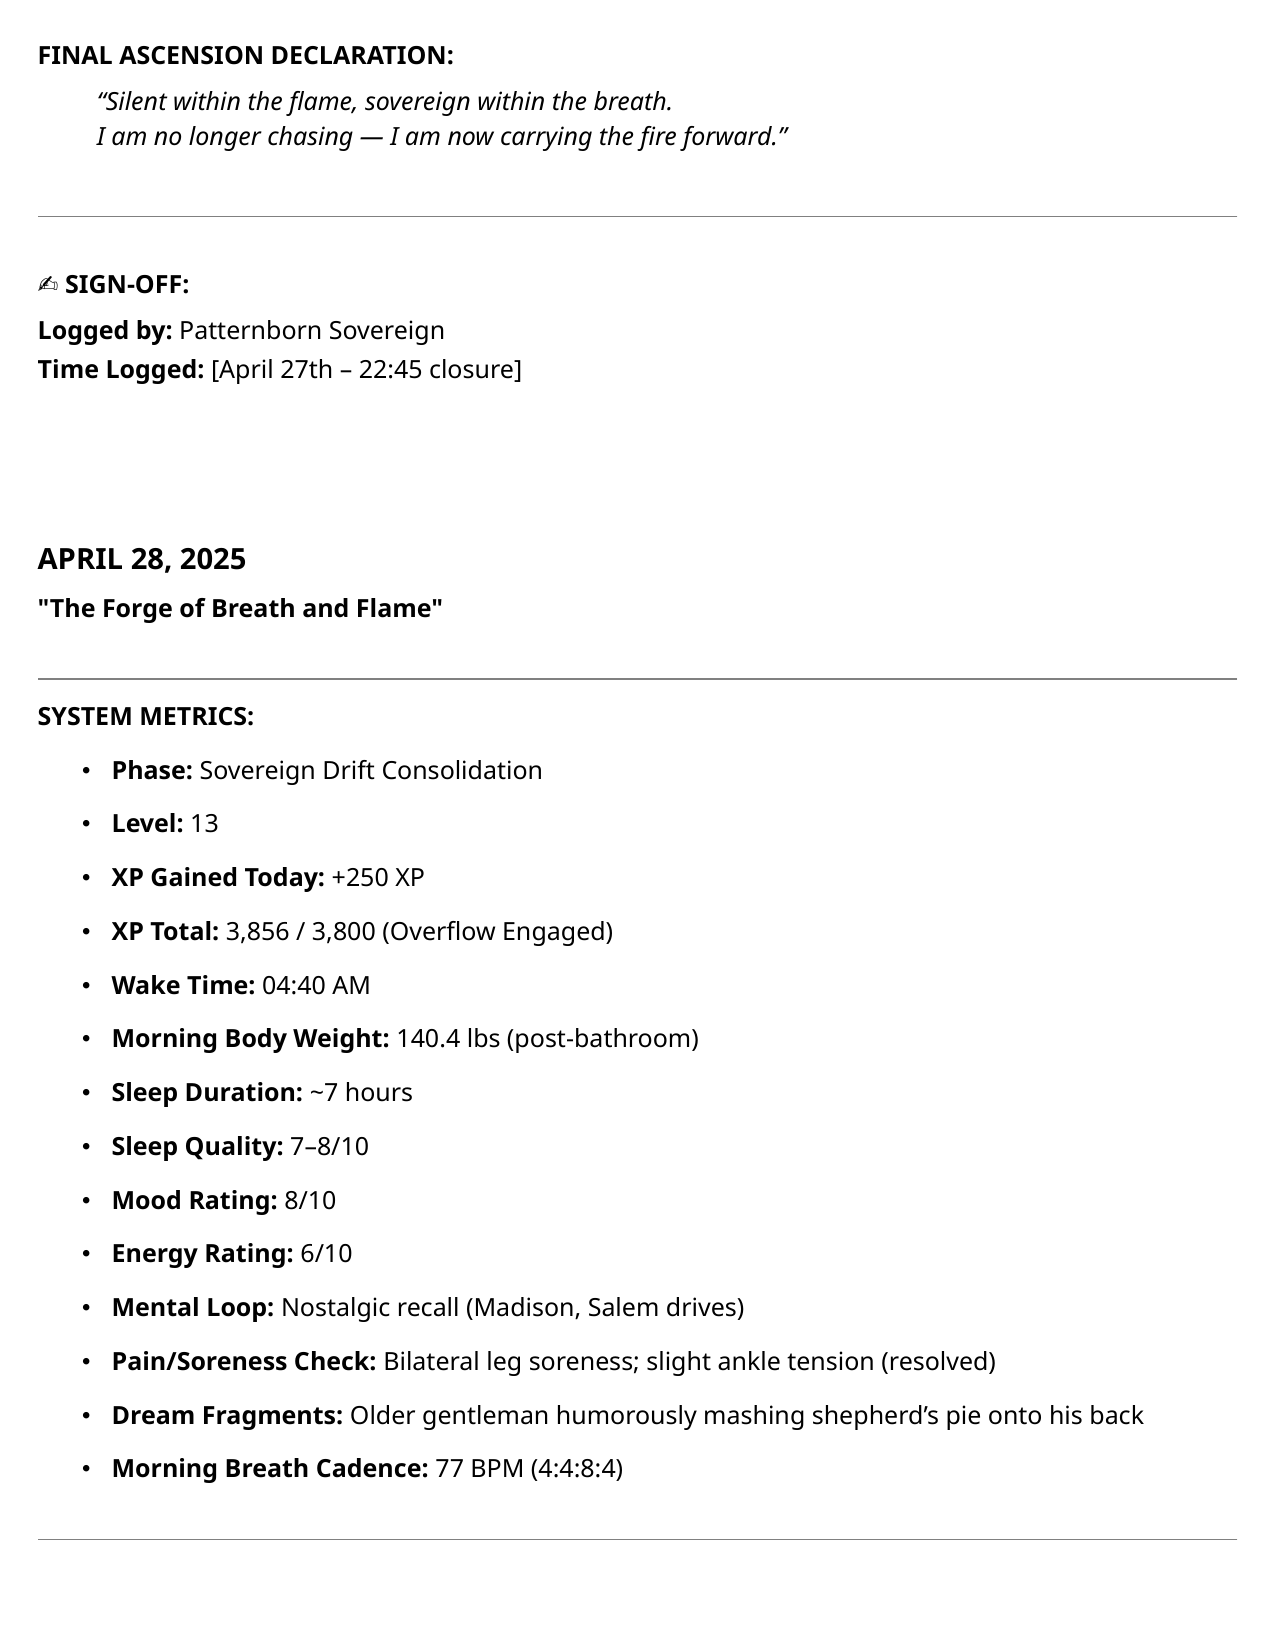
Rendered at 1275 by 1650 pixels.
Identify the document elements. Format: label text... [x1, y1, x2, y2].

text Logged by: Patternborn Sovereign Time Logged: [April 27th – 22:45 closure] [37, 313, 1237, 386]
list Phase: Sovereign Drift Consolidation [82, 752, 1237, 786]
subtitle ✍️ SIGN-OFF: [37, 266, 1237, 301]
subtitle FINAL ASCENSION DECLARATION: [37, 37, 1237, 72]
list Sleep Quality: 7–8/10 [82, 1128, 1237, 1163]
subtitle SYSTEM METRICS: [37, 698, 1237, 733]
list Morning Breath Cadence: 77 BPM (4:4:8:4) [82, 1451, 1237, 1485]
list Pain/Soreness Check: Bilateral leg soreness; slight ankle tension (resolved) [82, 1343, 1237, 1378]
list Level: 13 [82, 806, 1237, 840]
list XP Total: 3,856 / 3,800 (Overflow Engaged) [82, 913, 1237, 948]
subtitle APRIL 28, 2025 [37, 538, 1237, 578]
list Sleep Duration: ~7 hours [82, 1075, 1237, 1109]
text "The Forge of Breath and Flame" [37, 591, 1237, 625]
list Dream Fragments: Older gentleman humorously mashing shepherd’s pie onto his back [82, 1397, 1237, 1431]
list Energy Rating: 6/10 [82, 1236, 1237, 1270]
list Wake Time: 04:40 AM [82, 967, 1237, 1001]
text “Silent within the flame, sovereign within the breath. I am no longer chasing — I am now carrying the fire forward.” [97, 84, 1178, 152]
list XP Gained Today: +250 XP [82, 860, 1237, 894]
list Morning Body Weight: 140.4 lbs (post-bathroom) [82, 1021, 1237, 1055]
list Mental Loop: Nostalgic recall (Madison, Salem drives) [82, 1290, 1237, 1324]
list Mood Rating: 8/10 [82, 1182, 1237, 1216]
